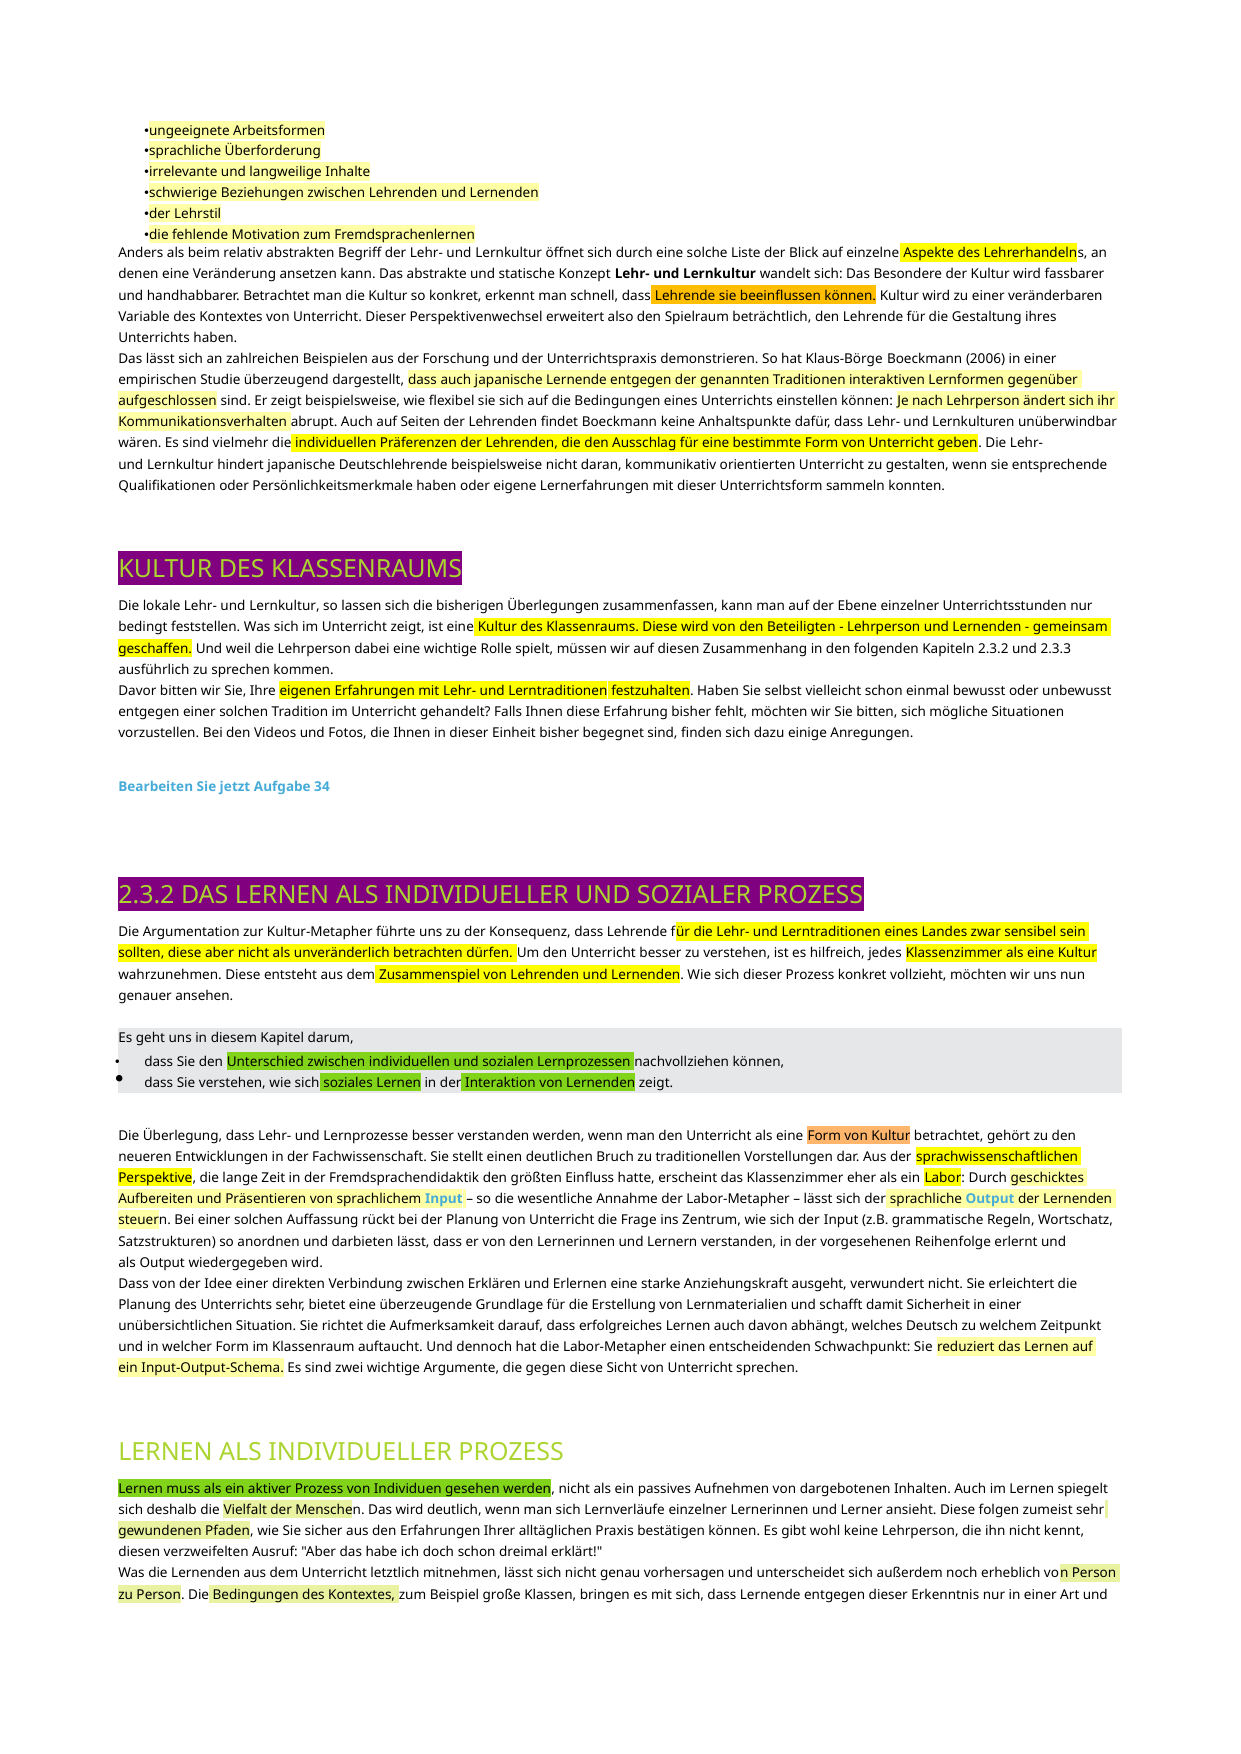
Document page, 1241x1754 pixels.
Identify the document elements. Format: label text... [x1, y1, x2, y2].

text Anders als beim relativ abstrakten Begriff der Lehr- und Lernkultur öffnet sich durch eine solche Liste der Blick auf einzelne Aspekte des Lehrerhandelns, an denen eine Veränderung ansetzen kann. Das abstrakte und statische Konzept Lehr- und Lernkultur wandelt sich: Das Besondere der Kultur wird fassbarer und handhabbarer. Betrachtet man die Kultur so konkret, erkennt man schnell, dass Lehrende sie beeinflussen können. Kultur wird zu einer veränderbaren Variable des Kontextes von Unterricht. Dieser Perspektivenwechsel erweitert also den Spielraum beträchtlich, den Lehrende für die Gestaltung ihres Unterrichts haben. [118, 243, 1122, 346]
text Dass von der Idee einer direkten Verbindung zwischen Erklären und Erlernen eine starke Anziehungskraft ausgeht, verwundert nicht. Sie erleichtert die Planung des Unterrichts sehr, bietet eine überzeugende Grundlage für die Erstellung von Lernmaterialien und schafft damit Sicherheit in einer unübersichtlichen Situation. Sie richtet die Aufmerksamkeit darauf, dass erfolgreiches Lernen auch davon abhängt, welches Deutsch zu welchem Zeitpunkt und in welcher Form im Klassenraum auftaucht. Und dennoch hat die Labor-Metapher einen entscheidenden Schwachpunkt: Sie reduziert das Lernen auf ein Input-Output-Schema. Es sind zwei wichtige Argumente, die gegen diese Sicht von Unterricht sprechen. [118, 1274, 1122, 1377]
text Bearbeiten Sie jetzt Aufgabe 34 [118, 777, 1122, 796]
list irrelevante und langweilige Inhalte [118, 160, 1122, 181]
text Es geht uns in diesem Kapitel darum, [118, 1028, 1122, 1046]
text Was die Lernenden aus dem Unterricht letztlich mitnehmen, lässt sich nicht genau vorhersagen und unterscheidet sich außerdem noch erheblich von Person zu Person. Die Bedingungen des Kontextes, zum Beispiel große Klassen, bringen es mit sich, dass Lernende entgegen dieser Erkenntnis nur in einer Art und [118, 1563, 1122, 1603]
text Die lokale Lehr- und Lernkultur, so lassen sich die bisherigen Überlegungen zusammenfassen, kann man auf der Ebene einzelner Unterrichtsstunden nur bedingt feststellen. Was sich im Unterricht zeigt, ist eine Kultur des Klassenraums. Diese wird von den Beteiligten - Lehrperson und Lernenden - gemeinsam geschaffen. Und weil die Lehrperson dabei eine wichtige Rolle spielt, müssen wir auf diesen Zusammenhang in den folgenden Kapiteln 2.3.2 und 2.3.3 ausführlich zu sprechen kommen. [118, 596, 1122, 678]
subtitle 2.3.2 DAS LERNEN ALS INDIVIDUELLER UND SOZIALER PROZESS [118, 877, 1122, 911]
text Die Überlegung, dass Lehr- und Lernprozesse besser verstanden werden, wenn man den Unterricht als eine Form von Kultur betrachtet, gehört zu den neueren Entwicklungen in der Fachwissenschaft. Sie stellt einen deutlichen Bruch zu traditionellen Vorstellungen dar. Aus der sprachwissenschaftlichen Perspektive, die lange Zeit in der Fremdsprachendidaktik den größten Einfluss hatte, erscheint das Klassenzimmer eher als ein Labor: Durch geschicktes Aufbereiten und Präsentieren von sprachlichem Input – so die wesentliche Annahme der Labor-Metapher – lässt sich der sprachliche Output der Lernenden steuern. Bei einer solchen Auffassung rückt bei der Planung von Unterricht die Frage ins Zentrum, wie sich der Input (z.B. grammatische Regeln, Wortschatz, Satzstrukturen) so anordnen und darbieten lässt, dass er von den Lernerinnen und Lernern verstanden, in der vorgesehenen Reihenfolge erlernt und als Output wiedergegeben wird. [118, 1126, 1122, 1271]
list schwierige Beziehungen zwischen Lehrenden und Lernenden [118, 181, 1122, 201]
list sprachliche Überforderung [118, 139, 1122, 160]
list dass Sie den Unterschied zwischen individuellen und sozialen Lernprozessen nachvollziehen können, [118, 1049, 1122, 1070]
text Davor bitten wir Sie, Ihre eigenen Erfahrungen mit Lehr- und Lerntraditionen festzuhalten. Haben Sie selbst vielleicht schon einmal bewusst oder unbewusst entgegen einer solchen Tradition im Unterricht gehandelt? Falls Ihnen diese Erfahrung bisher fehlt, möchten wir Sie bitten, sich mögliche Situationen vorzustellen. Bei den Videos und Fotos, die Ihnen in dieser Einheit bisher begegnet sind, finden sich dazu einige Anregungen. [118, 681, 1122, 742]
list die fehlende Motivation zum Fremdsprachenlernen [118, 222, 1122, 243]
list dass Sie verstehen, wie sich soziales Lernen in der Interaktion von Lernenden zeigt. [118, 1070, 1122, 1093]
text Lernen muss als ein aktiver Prozess von Individuen gesehen werden, nicht als ein passives Aufnehmen von dargebotenen Inhalten. Auch im Lernen spiegelt sich deshalb die Vielfalt der Menschen. Das wird deutlich, wenn man sich Lernverläufe einzelner Lernerinnen und Lerner ansieht. Diese folgen zumeist sehr gewundenen Pfaden, wie Sie sicher aus den Erfahrungen Ihrer alltäglichen Praxis bestätigen können. Es gibt wohl keine Lehrperson, die ihn nicht kennt, diesen verzweifelten Ausruf: "Aber das habe ich doch schon dreimal erklärt!" [118, 1479, 1122, 1561]
subtitle LERNEN ALS INDIVIDUELLER PROZESS [118, 1433, 1122, 1467]
text Die Argumentation zur Kultur-Metapher führte uns zu der Konsequenz, dass Lehrende für die Lehr- und Lerntraditionen eines Landes zwar sensibel sein sollten, diese aber nicht als unveränderlich betrachten dürfen. Um den Unterricht besser zu verstehen, ist es hilfreich, jedes Klassenzimmer als eine Kultur wahrzunehmen. Diese entsteht aus dem Zusammenspiel von Lehrenden und Lernenden. Wie sich dieser Prozess konkret vollzieht, möchten wir uns nun genauer ansehen. [118, 922, 1122, 1004]
list ungeeignete Arbeitsformen [118, 118, 1122, 139]
list der Lehrstil [118, 201, 1122, 222]
subtitle KULTUR DES KLASSENRAUMS [118, 551, 1122, 585]
text Das lässt sich an zahlreichen Beispielen aus der Forschung und der Unterrichtspraxis demonstrieren. So hat Klaus-Börge Boeckmann (2006) in einer empirischen Studie überzeugend dargestellt, dass auch japanische Lernende entgegen der genannten Traditionen interaktiven Lernformen gegenüber aufgeschlossen sind. Er zeigt beispielsweise, wie flexibel sie sich auf die Bedingungen eines Unterrichts einstellen können: Je nach Lehrperson ändert sich ihr Kommunikationsverhalten abrupt. Auch auf Seiten der Lehrenden findet Boeckmann keine Anhaltspunkte dafür, dass Lehr- und Lernkulturen unüberwindbar wären. Es sind vielmehr die individuellen Präferenzen der Lehrenden, die den Ausschlag für eine bestimmte Form von Unterricht geben. Die Lehr- und Lernkultur hindert japanische Deutschlehrende beispielsweise nicht daran, kommunikativ orientierten Unterricht zu gestalten, wenn sie entsprechende Qualifikationen oder Persönlichkeitsmerkmale haben oder eigene Lernerfahrungen mit dieser Unterrichtsform sammeln konnten. [118, 349, 1122, 494]
